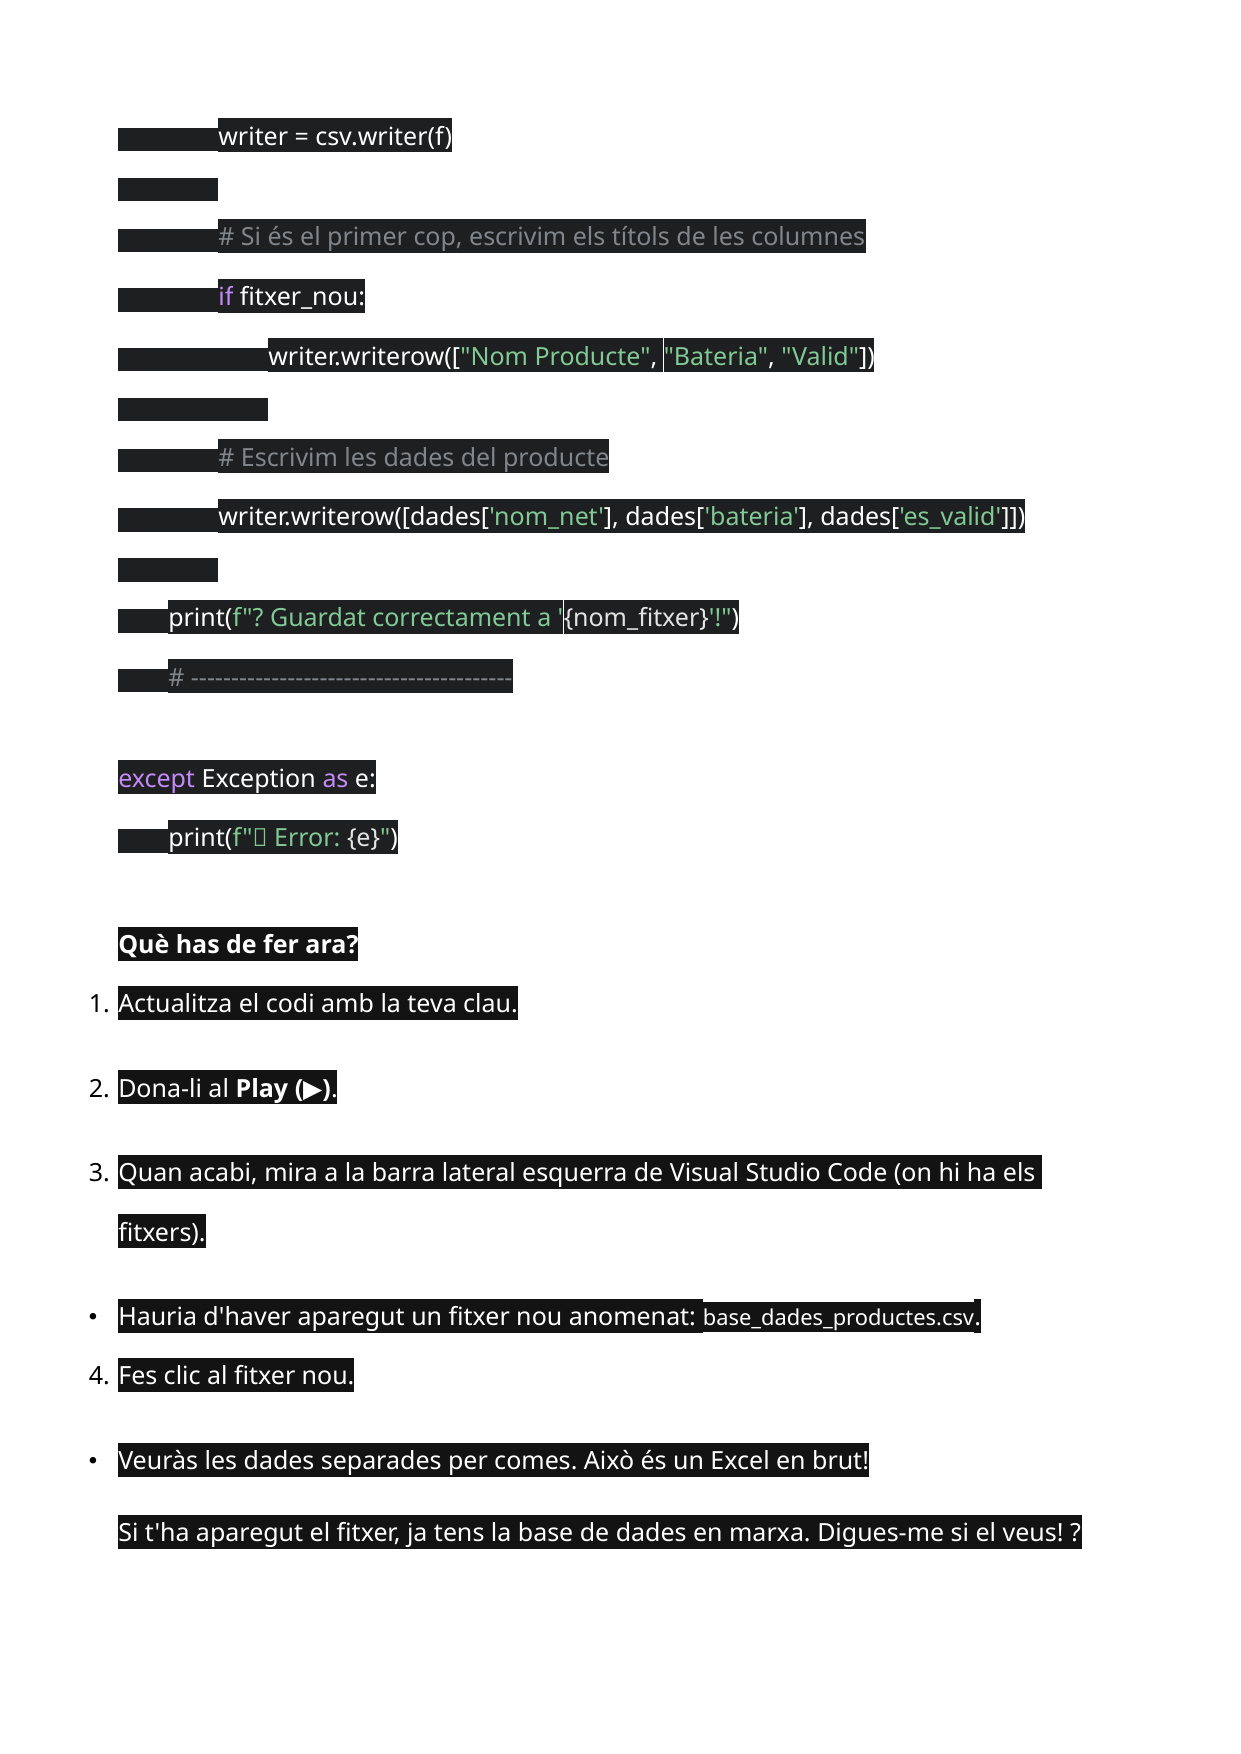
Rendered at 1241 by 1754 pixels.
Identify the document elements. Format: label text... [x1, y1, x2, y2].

text print(f"❌ Error: {e}") [118, 820, 1122, 854]
list Hauria d'haver aparegut un fitxer nou anomenat: base_dades_productes.csv. [118, 1299, 1122, 1333]
list Actualitza el codi amb la teva clau. [118, 986, 1122, 1020]
text if fitxer_nou: [118, 279, 1122, 313]
text # Si és el primer cop, escrivim els títols de les columnes [118, 219, 1122, 253]
list Quan acabi, mira a la barra lateral esquerra de Visual Studio Code (on hi ha els fitxers). [118, 1155, 1122, 1248]
list Fes clic al fitxer nou. [118, 1358, 1122, 1392]
text print(f"? Guardat correctament a '{nom_fitxer}'!") [118, 600, 1122, 634]
text # Escrivim les dades del producte [118, 439, 1122, 473]
text Si t'ha aparegut el fitxer, ja tens la base de dades en marxa. Digues-me si el veus! ? [118, 1515, 1122, 1549]
text except Exception as e: [118, 760, 1122, 794]
text writer = csv.writer(f) [118, 118, 1122, 152]
subtitle Què has de fer ara? [118, 923, 1122, 961]
text # ---------------------------------------- [118, 659, 1122, 693]
list Veuràs les dades separades per comes. Això és un Excel en brut! [118, 1443, 1122, 1477]
list Dona-li al Play (▶️). [118, 1070, 1122, 1104]
text writer.writerow([dades['nom_net'], dades['bateria'], dades['es_valid']]) [118, 499, 1122, 533]
text writer.writerow(["Nom Producte", "Bateria", "Valid"]) [118, 338, 1122, 372]
